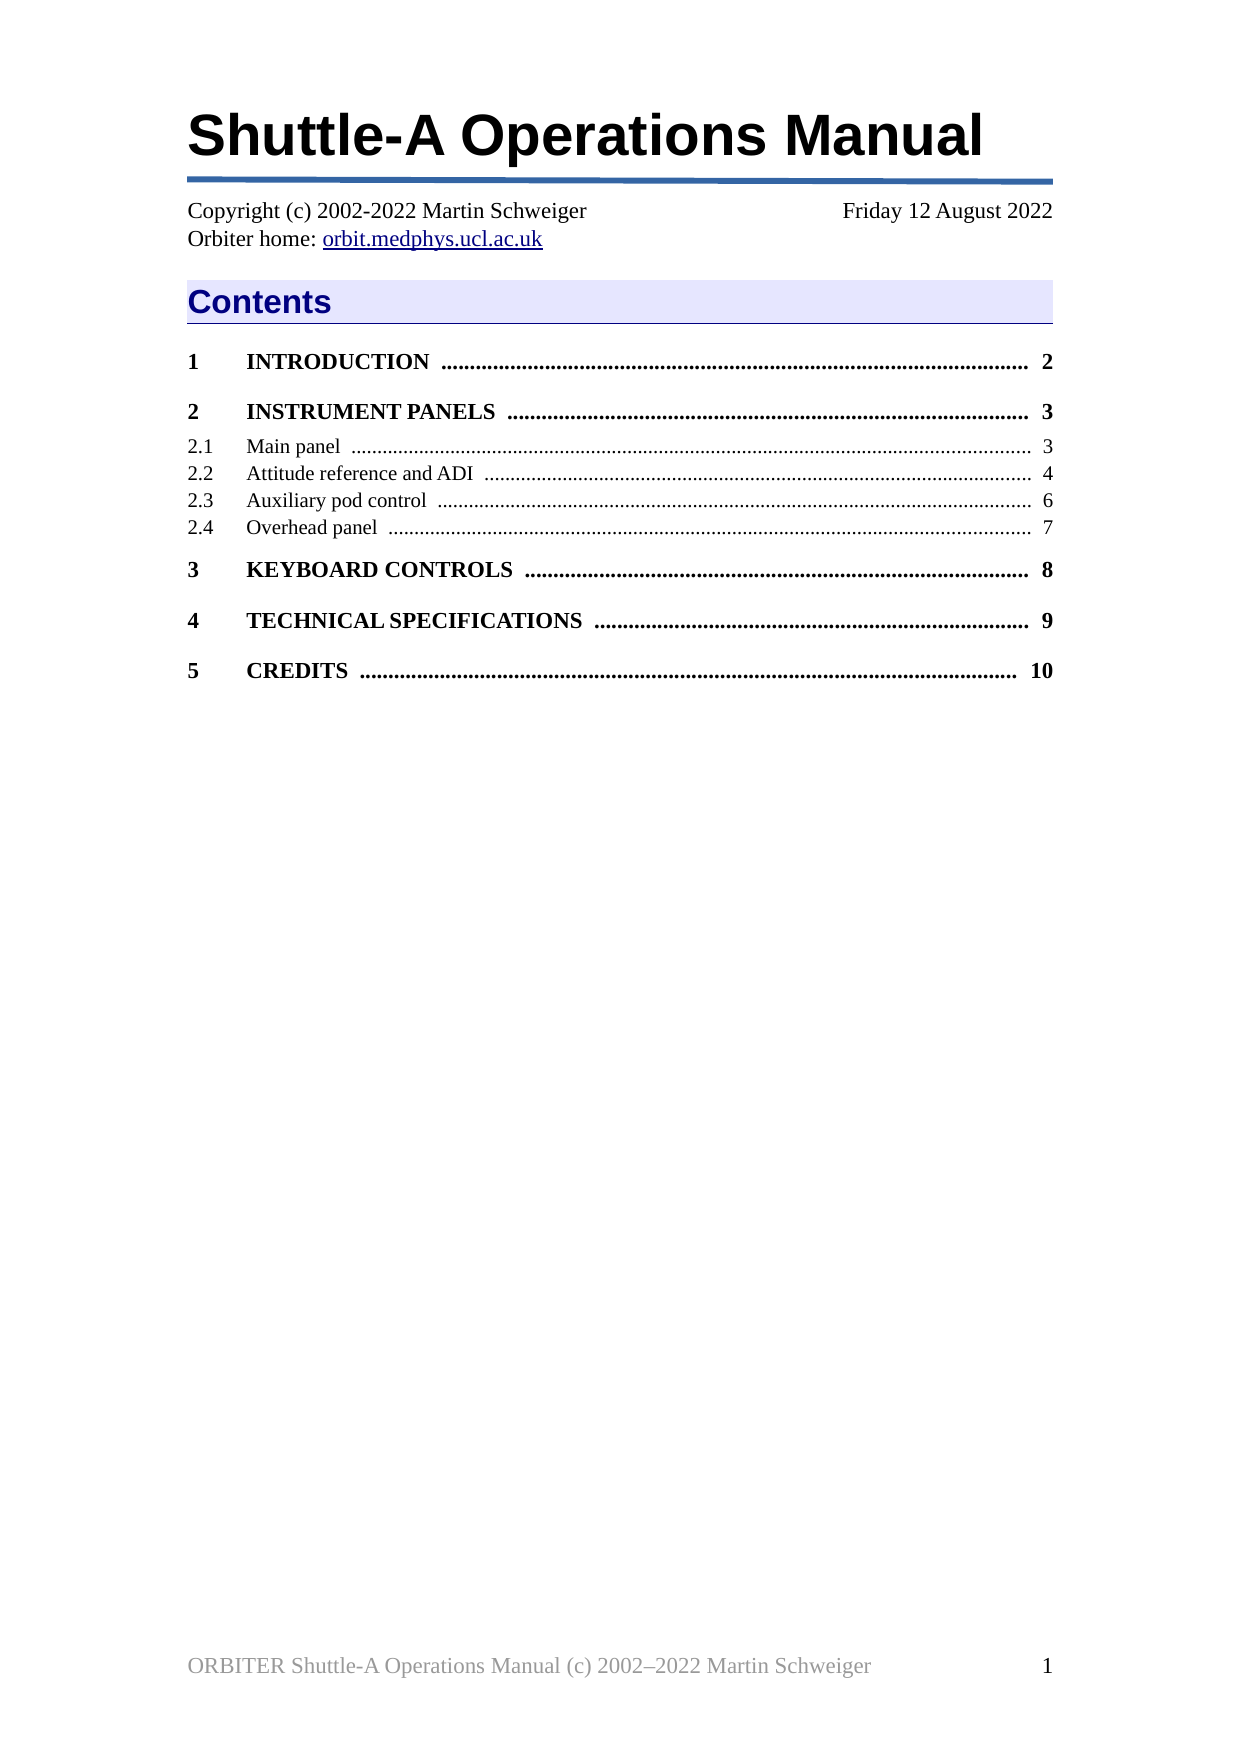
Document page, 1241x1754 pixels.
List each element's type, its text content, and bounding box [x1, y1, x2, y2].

text Copyright (c) 2002-2022 Martin Schweiger Friday 12 August 2022 [187, 196, 1053, 224]
text 2.4 Overhead panel 7 [187, 513, 1053, 540]
text 2.1 Main panel 3 [187, 432, 1053, 459]
text 1 Introduction 2 [187, 344, 1053, 376]
subtitle Contents [187, 280, 1053, 323]
text 3 Keyboard controls 8 [187, 553, 1053, 584]
text Shuttle-A Operations Manual [187, 100, 1053, 167]
text 5 Credits 10 [187, 653, 1053, 684]
text 2.2 Attitude reference and ADI 4 [187, 459, 1053, 486]
text 2.3 Auxiliary pod control 6 [187, 486, 1053, 513]
text 2 Instrument panels 3 [187, 394, 1053, 426]
text Orbiter home: orbit.medphys.ucl.ac.uk [187, 224, 1053, 252]
text 4 Technical specifications 9 [187, 603, 1053, 634]
